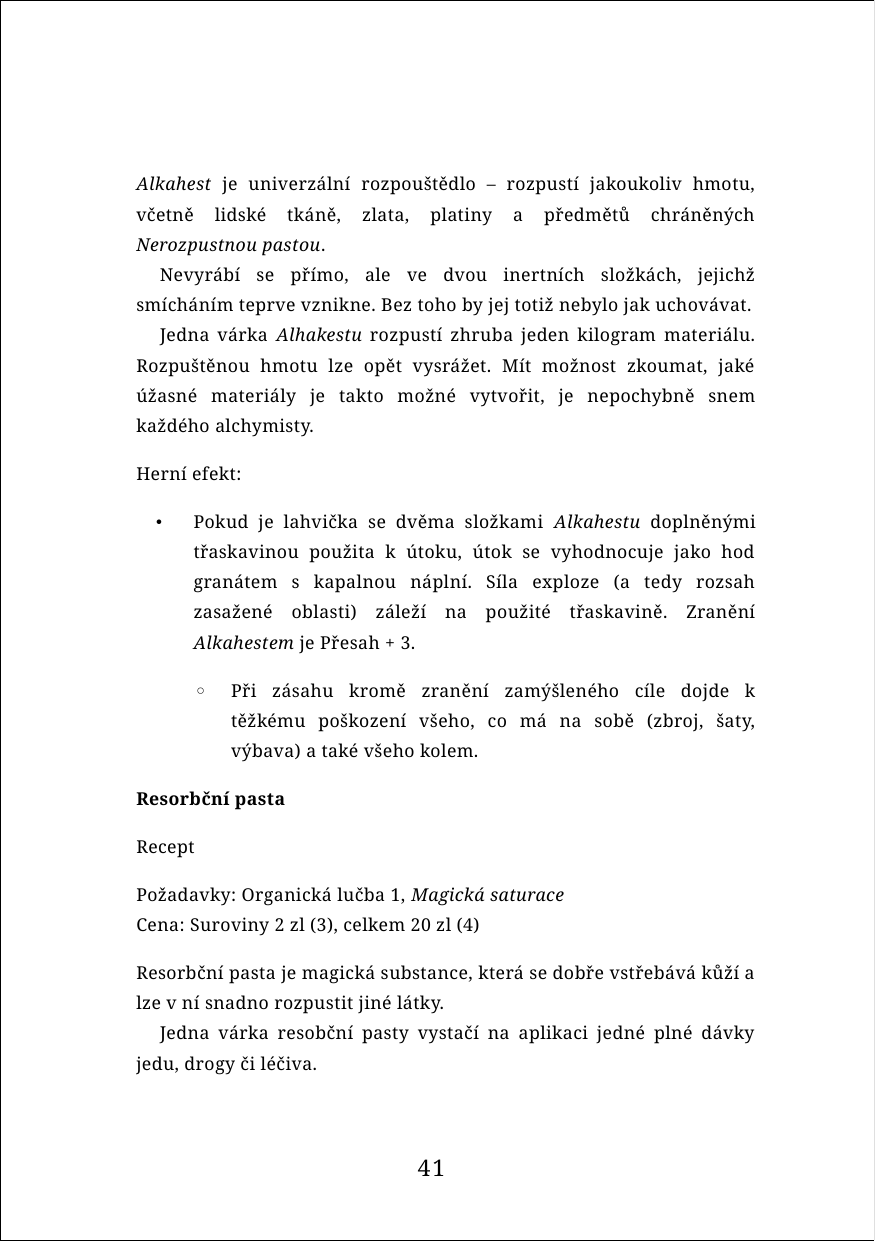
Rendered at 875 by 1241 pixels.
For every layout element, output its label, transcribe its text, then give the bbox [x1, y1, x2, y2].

text Požadavky: Organická lučba 1, Magická saturace Cena: Suroviny 2 zl (3), celkem 20 zl (4) [136, 882, 756, 937]
text Resorbční pasta [136, 786, 756, 811]
text Herní efekt: [136, 461, 756, 486]
list Pokud je lahvička se dvěma složkami Alkahestu doplněnými třaskavinou použita k útoku, útok se vyhodnocuje jako hod granátem s kapalnou náplní. Síla exploze (a tedy rozsah zasažené oblasti) záleží na použité třaskavině. Zranění Alkahestem je Přesah + 3. [156, 509, 756, 654]
text Recept [136, 834, 756, 858]
list Při zásahu kromě zranění zamýšleného cíle dojde k těžkému poškození všeho, co má na sobě (zbroj, šaty, výbava) a také všeho kolem. [193, 678, 756, 763]
text Resorbční pasta je magická substance, která se dobře vstřebává kůží a lze v ní snadno rozpustit jiné látky. Jedna várka resobční pasty vystačí na aplikaci jedné plné dávky jedu, drogy či léčiva. [136, 960, 756, 1075]
text Alkahest je univerzální rozpouštědlo – rozpustí jakoukoliv hmotu, včetně lidské tkáně, zlata, platiny a předmětů chráněných Nerozpustnou pastou. Nevyrábí se přímo, ale ve dvou inertních složkách, jejichž smícháním teprve vznikne. Bez toho by jej totiž nebylo jak uchovávat. Jedna várka Alhakestu rozpustí zhruba jeden kilogram materiálu. Rozpuštěnou hmotu lze opět vysrážet. Mít možnost zkoumat, jaké úžasné materiály je takto možné vytvořit, je nepochybně snem každého alchymisty. [136, 172, 756, 438]
